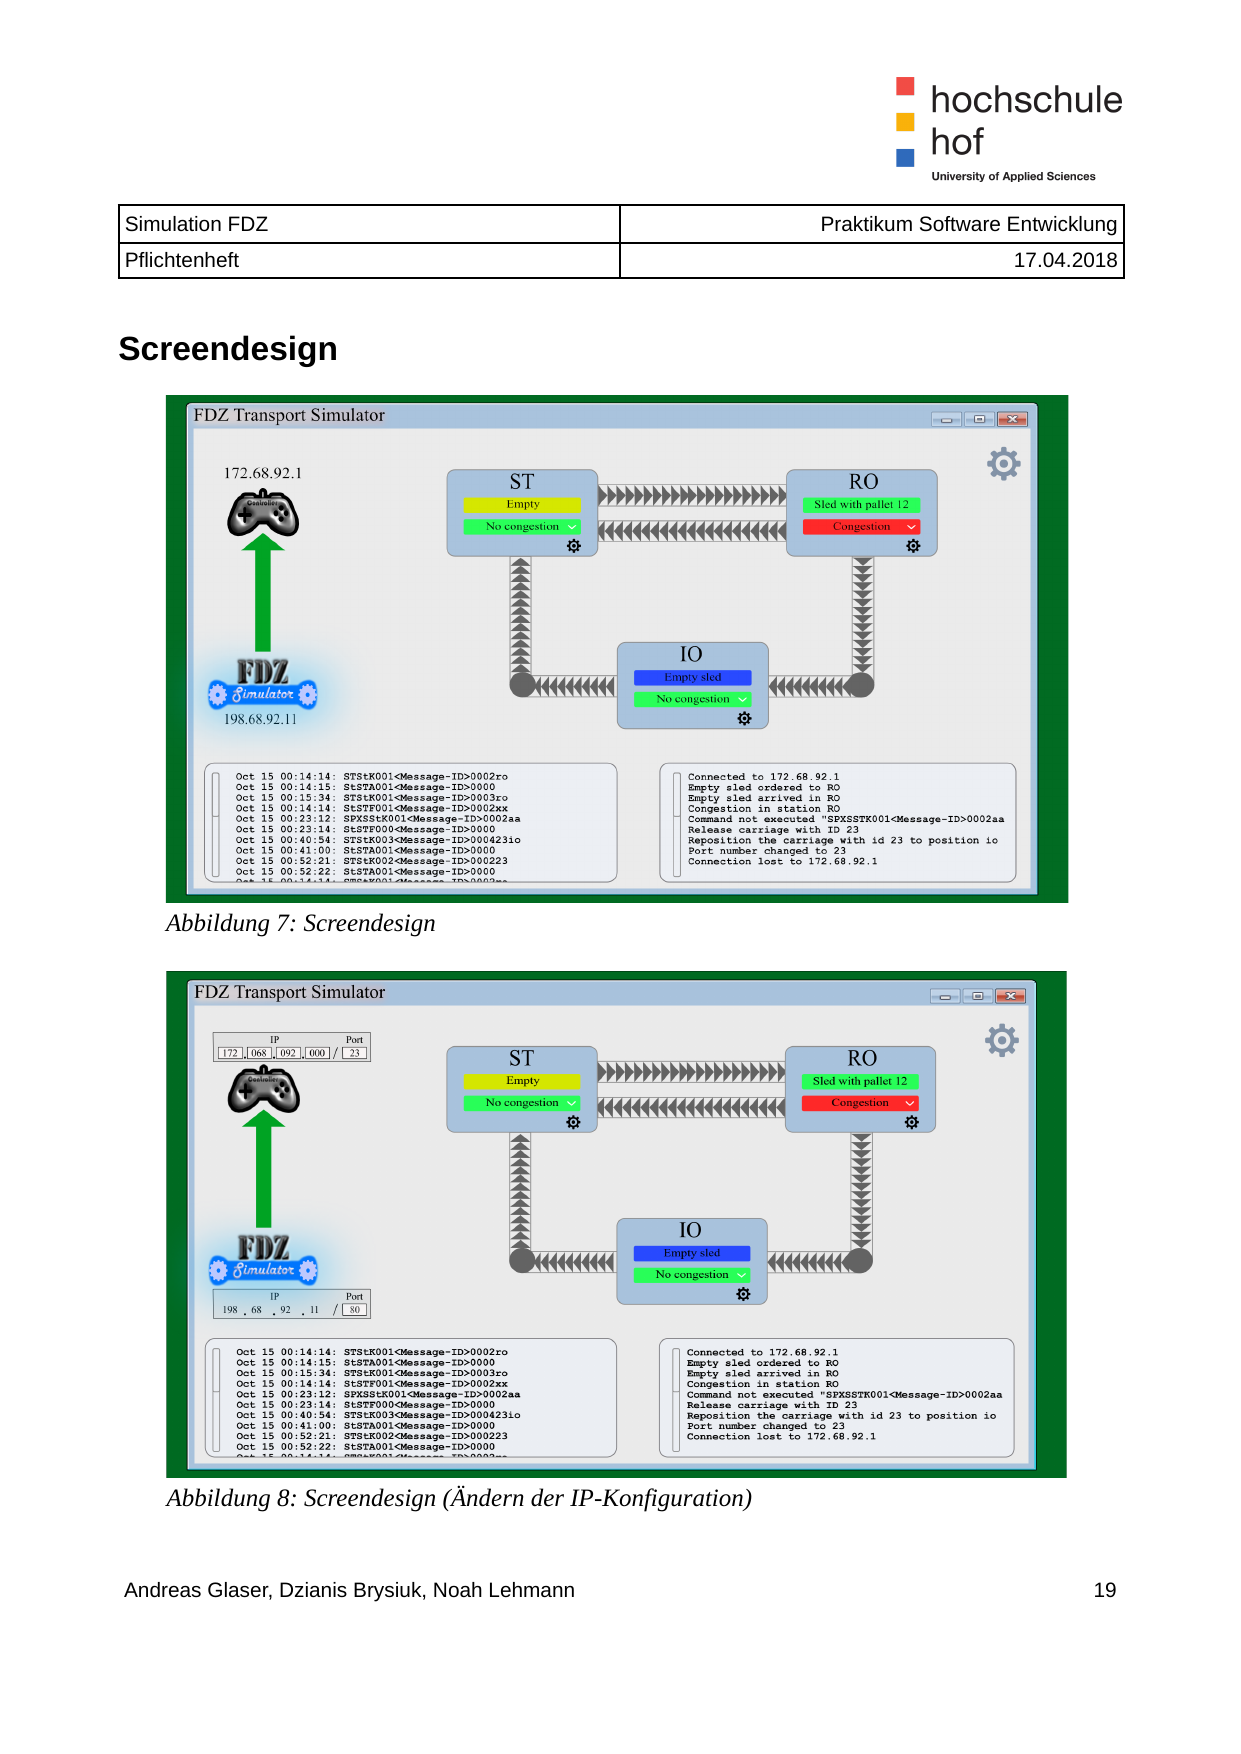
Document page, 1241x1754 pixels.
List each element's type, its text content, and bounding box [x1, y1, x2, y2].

subtitle Screendesign [118, 329, 1122, 368]
picture [166, 971, 1067, 1478]
text Abbildung 8: Screendesign (Ändern der IP-Konfiguration) [166, 1478, 1067, 1512]
picture [165, 395, 1069, 903]
picture [896, 77, 1122, 182]
text Abbildung 7: Screendesign [166, 903, 1068, 937]
